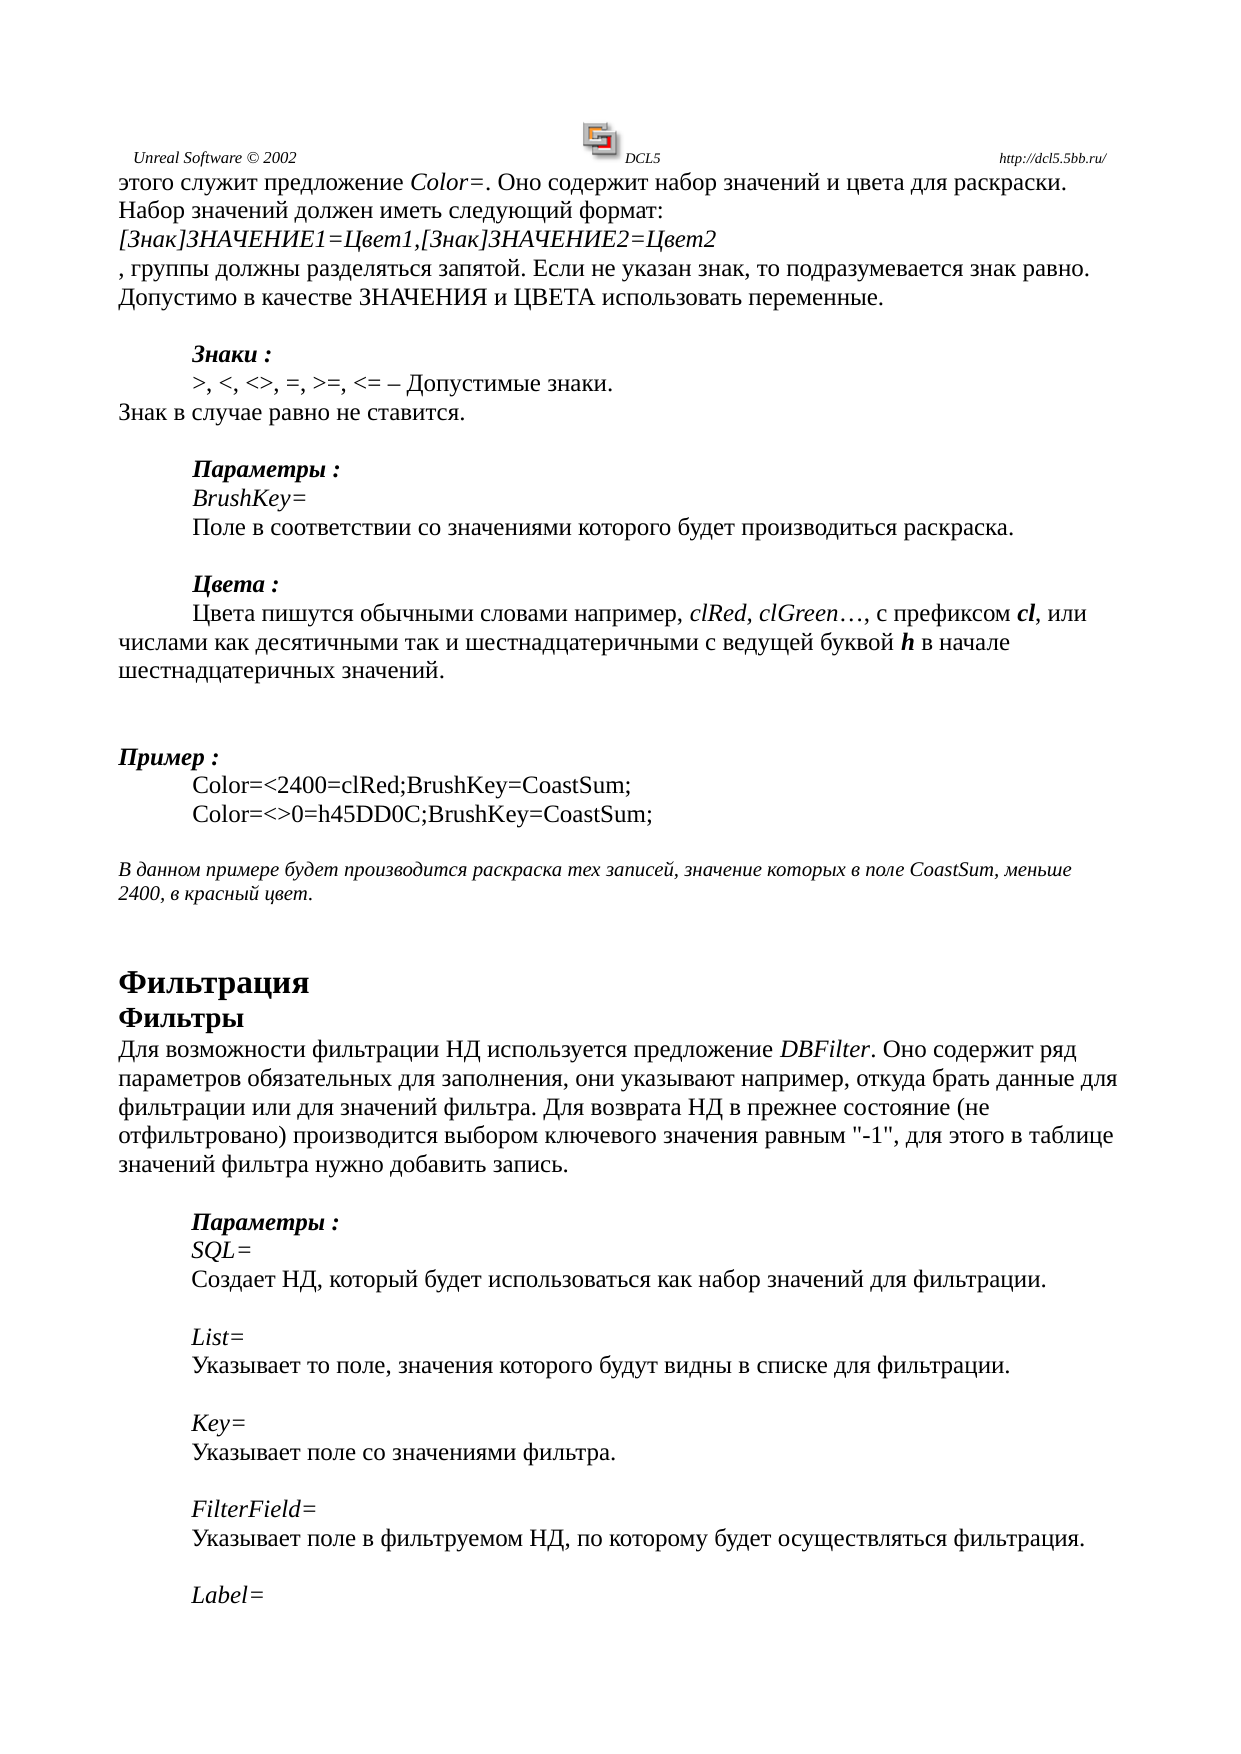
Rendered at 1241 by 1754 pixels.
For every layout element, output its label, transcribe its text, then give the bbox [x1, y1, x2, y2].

text Цвета : [118, 569, 1122, 598]
text Фильтрация [118, 962, 1122, 1001]
text Пример : [118, 742, 1122, 770]
text Знак в случае равно не ставится. [118, 397, 1122, 425]
text Знаки : [118, 339, 1122, 368]
text Color=<>0=h45DD0C;BrushKey=CoastSum; [118, 799, 1122, 828]
text [Знак]ЗНАЧЕНИЕ1=Цвет1,[Знак]ЗНАЧЕНИЕ2=Цвет2 [118, 224, 1122, 253]
text этого служит предложение Color=. Оно содержит набор значений и цвета для раскраски. Набор значений должен иметь следующий формат: [118, 167, 1122, 224]
text Поле в соответствии со значениями которого будет производиться раскраска. [118, 512, 1122, 540]
text Указывает поле в фильтруемом НД, по которому будет осуществляться фильтрация. [191, 1523, 1122, 1552]
text Создает НД, который будет использоваться как набор значений для фильтрации. [191, 1264, 1122, 1293]
text Параметры : [191, 1207, 1122, 1235]
text List= [191, 1322, 1122, 1350]
text Key= [191, 1408, 1122, 1437]
text Цвета пишутся обычными словами например, clRed, clGreen…, с префиксом cl, или числами как десятичными так и шестнадцатеричными с ведущей буквой h в начале шестнадцатеричных значений. [118, 598, 1122, 684]
text , группы должны разделяться запятой. Если не указан знак, то подразумевается знак равно. Допустимо в качестве ЗНАЧЕНИЯ и ЦВЕТА использовать переменные. [118, 253, 1122, 310]
text Параметры : [118, 454, 1122, 483]
text Label= [191, 1580, 1122, 1609]
text Указывает то поле, значения которого будут видны в списке для фильтрации. [191, 1350, 1122, 1379]
text Для возможности фильтрации НД используется предложение DBFilter. Оно содержит ряд параметров обязательных для заполнения, они указывают например, откуда брать данные для фильтрации или для значений фильтра. Для возврата НД в прежнее состояние (не отфильтровано) производится выбором ключевого значения равным "-1", для этого в таблице значений фильтра нужно добавить запись. [118, 1034, 1122, 1178]
text >, <, <>, =, >=, <= – Допустимые знаки. [118, 368, 1122, 397]
text Фильтры [118, 1001, 1122, 1034]
subtitle Color=<2400=clRed;BrushKey=CoastSum; [118, 770, 1122, 799]
text FilterField= [191, 1494, 1122, 1523]
text Указывает поле со значениями фильтра. [191, 1437, 1122, 1465]
picture [579, 118, 625, 164]
text BrushKey= [118, 483, 1122, 512]
text В данном примере будет производится раскраска тех записей, значение которых в поле CoastSum, меньше 2400, в красный цвет. [118, 857, 1122, 905]
text SQL= [191, 1235, 1122, 1264]
